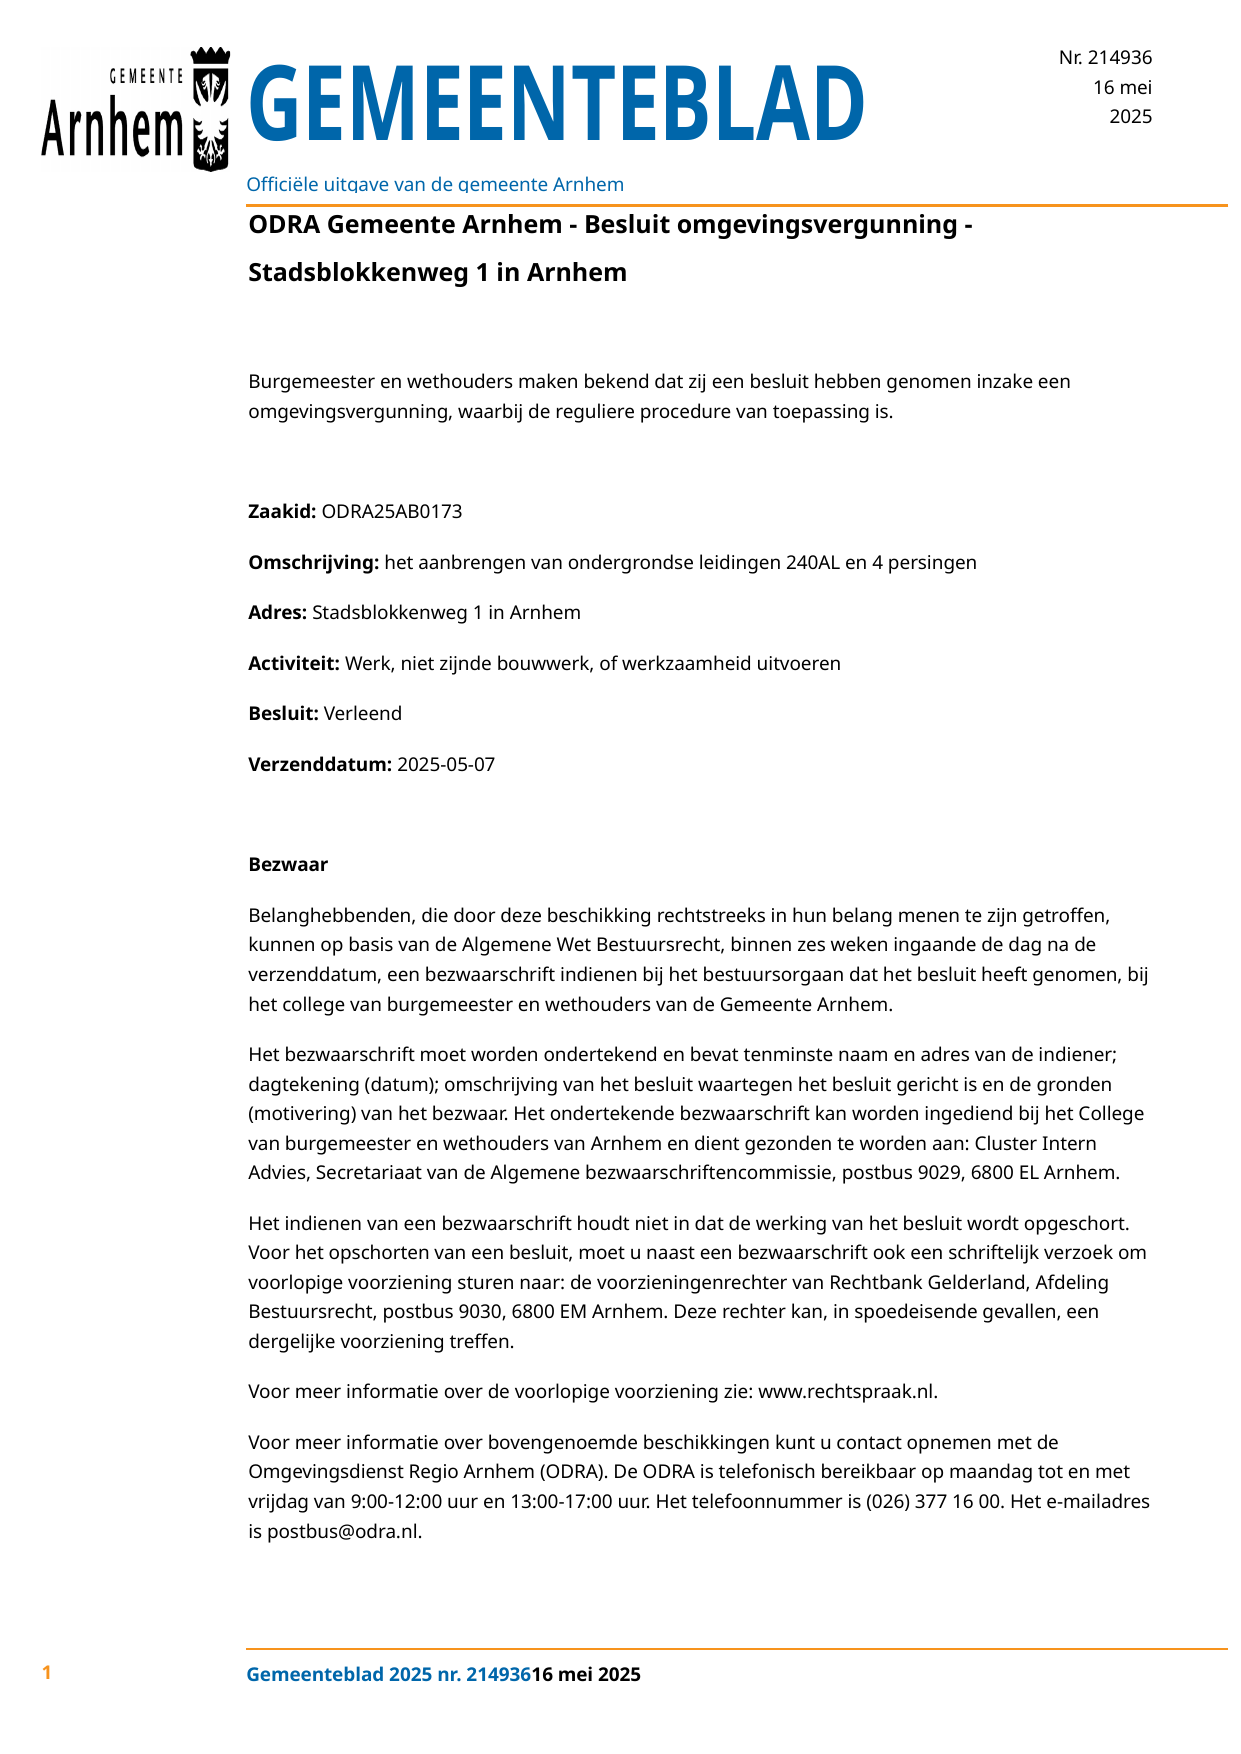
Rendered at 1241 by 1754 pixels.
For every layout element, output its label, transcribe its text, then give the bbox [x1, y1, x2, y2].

text Zaakid: ODRA25AB0173 [248, 499, 1152, 524]
text Voor meer informatie over bovengenoemde beschikkingen kunt u contact opnemen met de Omgevingsdienst Regio Arnhem (ODRA). De ODRA is telefonisch bereikbaar op maandag tot en met vrijdag van 9:00-12:00 uur en 13:00-17:00 uur. Het telefoonnummer is (026) 377 16 00. Het e-mailadres is postbus@odra.nl. [248, 1429, 1152, 1544]
text Bezwaar [248, 852, 1152, 877]
text Voor meer informatie over de voorlopige voorziening zie: www.rechtspraak.nl. [248, 1379, 1152, 1404]
text Burgemeester en wethouders maken bekend dat zij een besluit hebben genomen inzake een omgevingsvergunning, waarbij de reguliere procedure van toepassing is. [248, 368, 1152, 424]
text Belanghebbenden, die door deze beschikking rechtstreeks in hun belang menen te zijn getroffen, kunnen op basis van de Algemene Wet Bestuursrecht, binnen zes weken ingaande de dag na de verzenddatum, een bezwaarschrift indienen bij het bestuursorgaan dat het besluit heeft genomen, bij het college van burgemeester en wethouders van de Gemeente Arnhem. [248, 902, 1152, 1017]
text Verzenddatum: 2025-05-07 [248, 751, 1152, 777]
picture [41, 47, 231, 172]
text Adres: Stadsblokkenweg 1 in Arnhem [248, 599, 1152, 625]
text Het indienen van een bezwaarschrift houdt niet in dat de werking van het besluit wordt opgeschort. Voor het opschorten van een besluit, moet u naast een bezwaarschrift ook een schriftelijk verzoek om voorlopige voorziening sturen naar: de voorzieningenrechter van Rechtbank Gelderland, Afdeling Bestuursrecht, postbus 9030, 6800 EM Arnhem. Deze rechter kan, in spoedeisende gevallen, een dergelijke voorziening treffen. [248, 1210, 1152, 1354]
text Omschrijving: het aanbrengen van ondergrondse leidingen 240AL en 4 persingen [248, 549, 1152, 575]
text Het bezwaarschrift moet worden ondertekend en bevat tenminste naam en adres van de indiener; dagtekening (datum); omschrijving van het besluit waartegen het besluit gericht is en de gronden (motivering) van het bezwaar. Het ondertekende bezwaarschrift kan worden ingediend bij het College van burgemeester en wethouders van Arnhem en dient gezonden te worden aan: Cluster Intern Advies, Secretariaat van de Algemene bezwaarschriftencommissie, postbus 9029, 6800 EL Arnhem. [248, 1041, 1152, 1185]
text Besluit: Verleend [248, 700, 1152, 726]
text Activiteit: Werk, niet zijnde bouwwerk, of werkzaamheid uitvoeren [248, 650, 1152, 676]
text ODRA Gemeente Arnhem - Besluit omgevingsvergunning - Stadsblokkenweg 1 in Arnhem [248, 207, 1152, 288]
